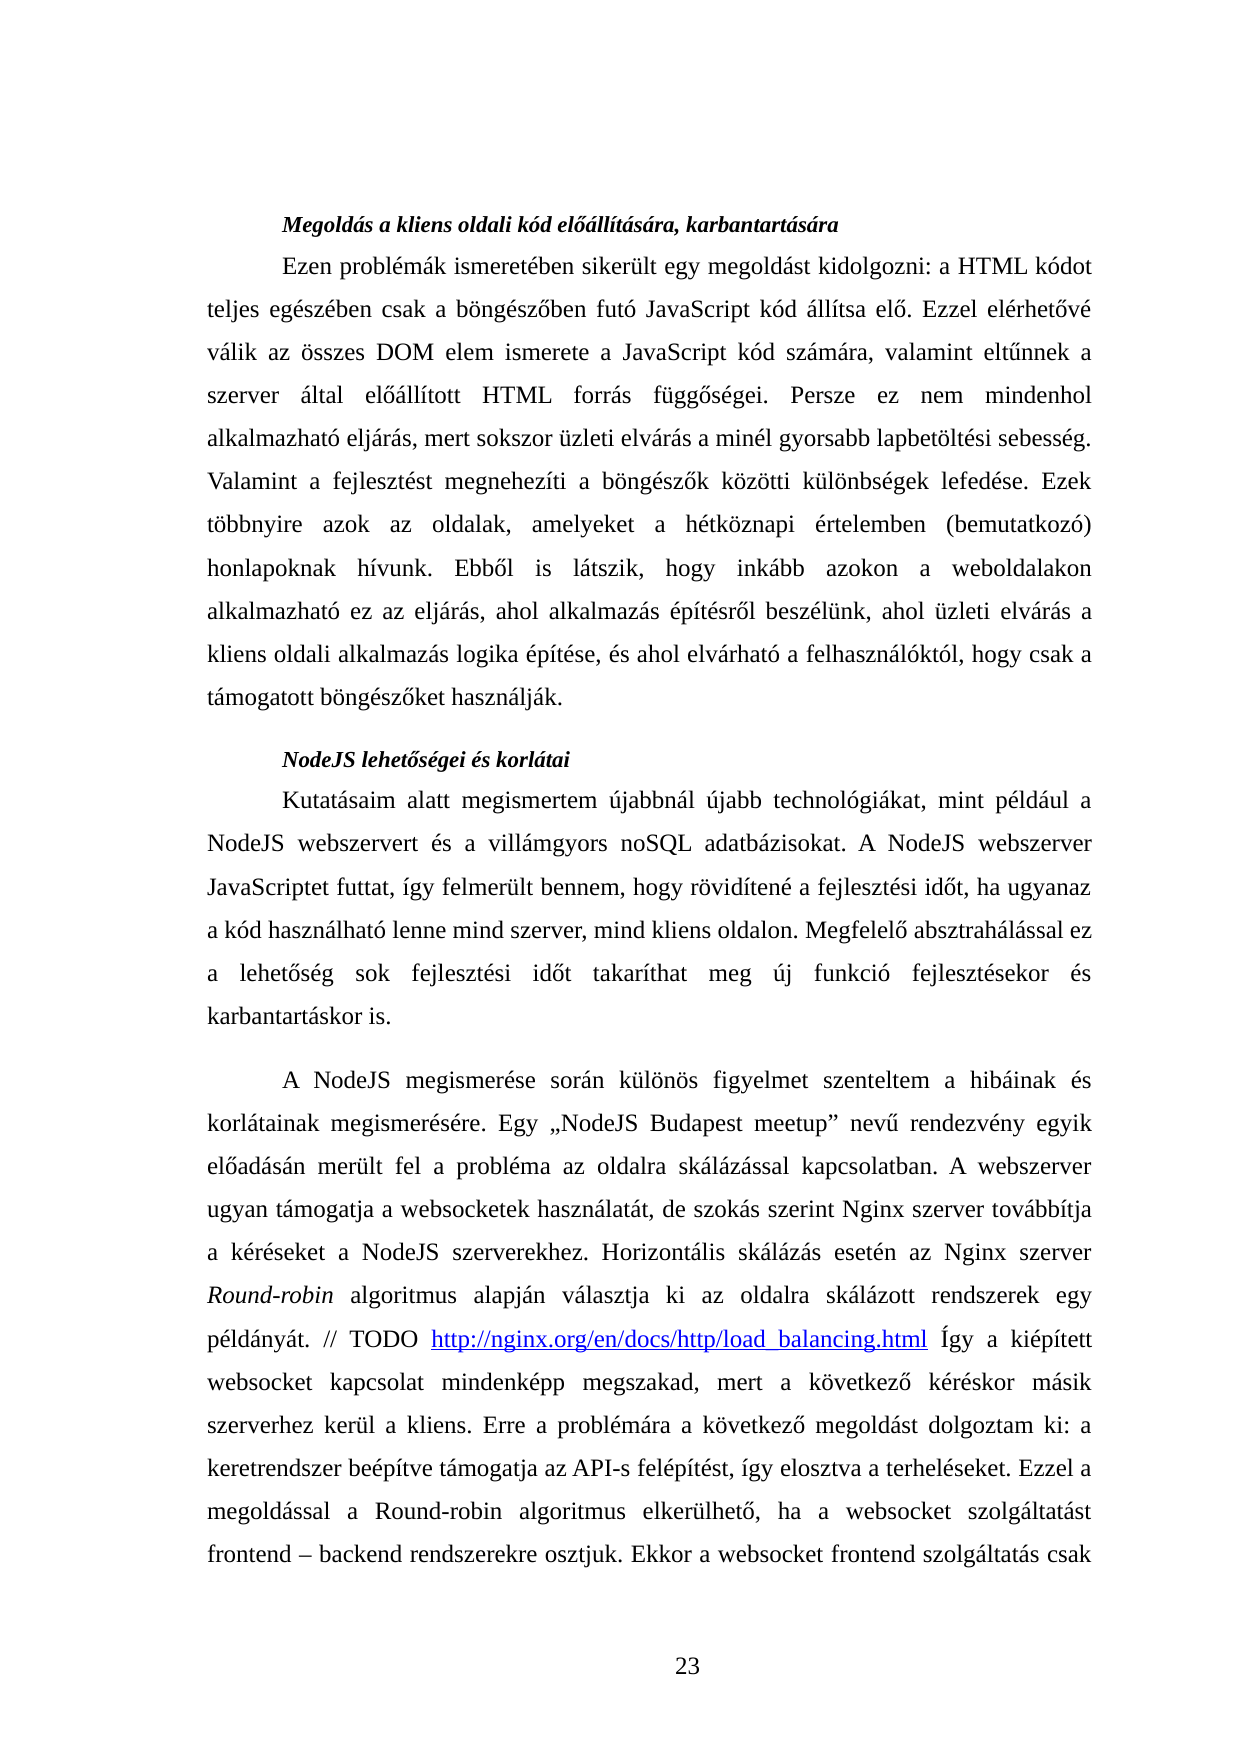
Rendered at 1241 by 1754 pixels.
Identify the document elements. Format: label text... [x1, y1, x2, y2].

text Ezen problémák ismeretében sikerült egy megoldást kidolgozni: a HTML kódot teljes egészében csak a böngészőben futó JavaScript kód állítsa elő. Ezzel elérhetővé válik az összes DOM elem ismerete a JavaScript kód számára, valamint eltűnnek a szerver által előállított HTML forrás függőségei. Persze ez nem mindenhol alkalmazható eljárás, mert sokszor üzleti elvárás a minél gyorsabb lapbetöltési sebesség. Valamint a fejlesztést megnehezíti a böngészők közötti különbségek lefedése. Ezek többnyire azok az oldalak, amelyeket a hétköznapi értelemben (bemutatkozó) honlapoknak hívunk. Ebből is látszik, hogy inkább azokon a weboldalakon alkalmazható ez az eljárás, ahol alkalmazás építésről beszélünk, ahol üzleti elvárás a kliens oldali alkalmazás logika építése, és ahol elvárható a felhasználóktól, hogy csak a támogatott böngészőket használják. [207, 251, 1092, 711]
text Kutatásaim alatt megismertem újabbnál újabb technológiákat, mint például a NodeJS webszervert és a villámgyors noSQL adatbázisokat. A NodeJS webszerver JavaScriptet futtat, így felmerült bennem, hogy rövidítené a fejlesztési időt, ha ugyanaz a kód használható lenne mind szerver, mind kliens oldalon. Megfelelő absztrahálással ez a lehetőség sok fejlesztési időt takaríthat meg új funkció fejlesztésekor és karbantartáskor is. [207, 785, 1092, 1030]
subtitle Megoldás a kliens oldali kód előállítására, karbantartására [244, 211, 1092, 238]
subtitle NodeJS lehetőségei és korlátai [244, 746, 1092, 772]
text A NodeJS megismerése során különös figyelmet szenteltem a hibáinak és korlátainak megismerésére. Egy „NodeJS Budapest meetup” nevű rendezvény egyik előadásán merült fel a probléma az oldalra skálázással kapcsolatban. A webszerver ugyan támogatja a websocketek használatát, de szokás szerint Nginx szerver továbbítja a kéréseket a NodeJS szerverekhez. Horizontális skálázás esetén az Nginx szerver Round-robin algoritmus alapján választja ki az oldalra skálázott rendszerek egy példányát. // TODO http://nginx.org/en/docs/http/load_balancing.html Így a kiépített websocket kapcsolat mindenképp megszakad, mert a következő kéréskor másik szerverhez kerül a kliens. Erre a problémára a következő megoldást dolgoztam ki: a keretrendszer beépítve támogatja az API-s felépítést, így elosztva a terheléseket. Ezzel a megoldással a Round-robin algoritmus elkerülhető, ha a websocket szolgáltatást frontend – backend rendszerekre osztjuk. Ekkor a websocket frontend szolgáltatás csak [207, 1065, 1092, 1568]
